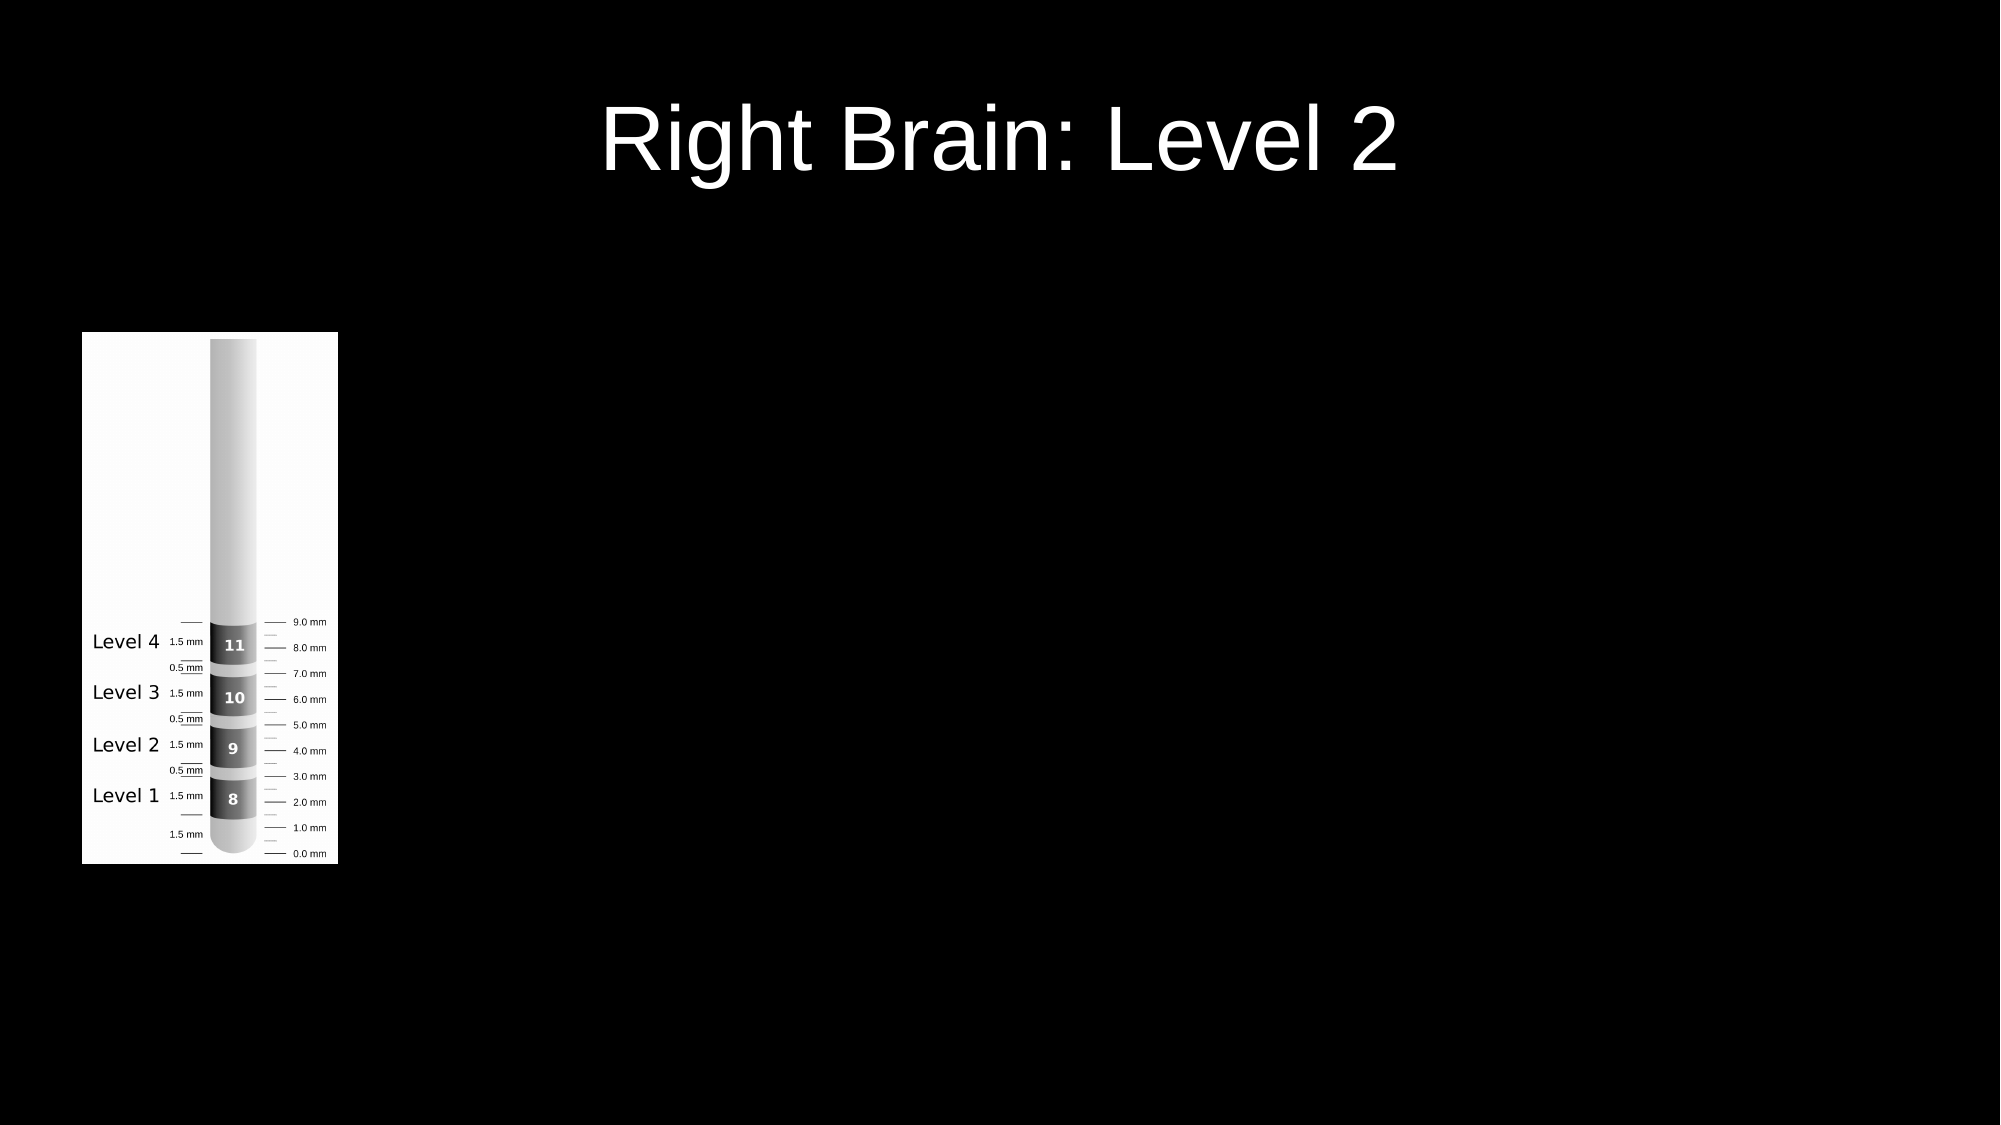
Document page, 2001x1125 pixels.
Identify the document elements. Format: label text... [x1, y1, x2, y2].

picture [82, 332, 338, 864]
title Right Brain: Level 2 [99, 44, 1900, 233]
